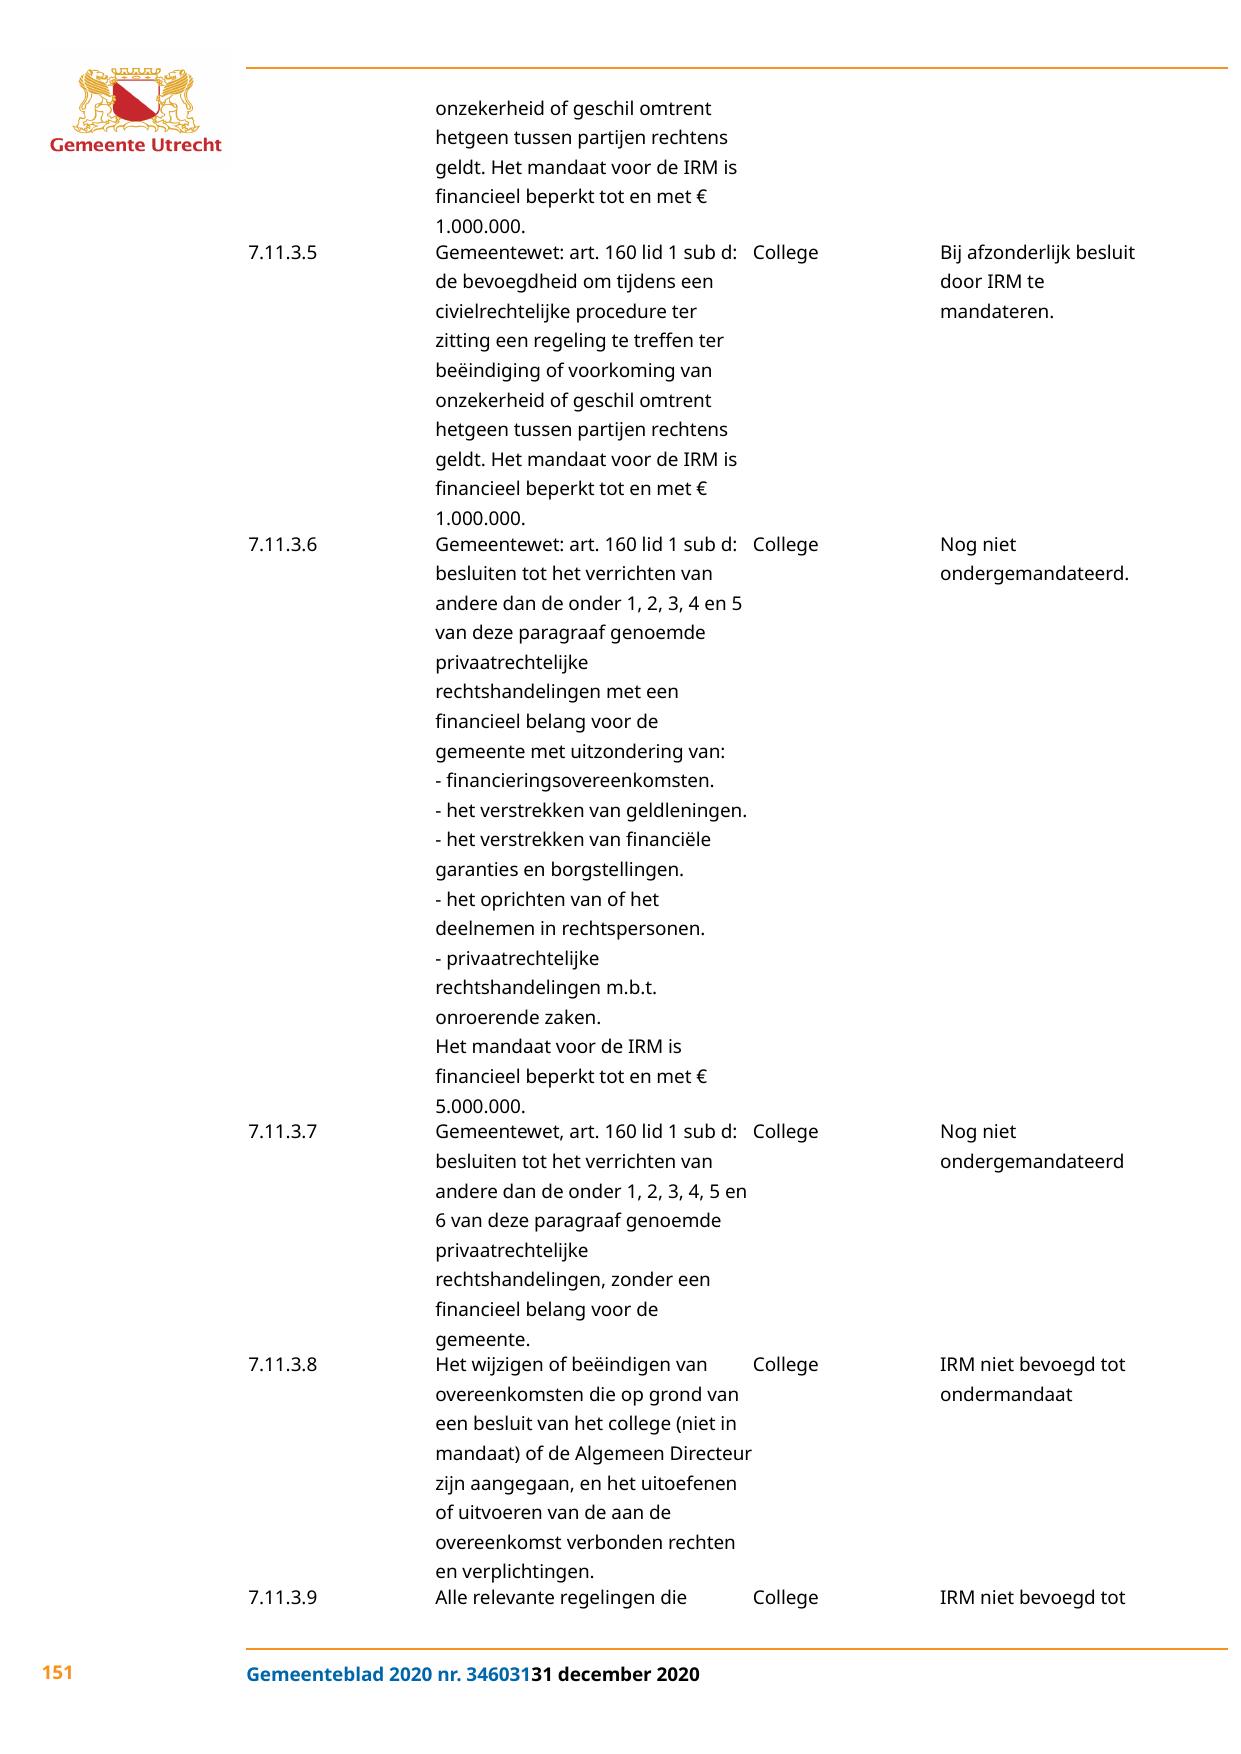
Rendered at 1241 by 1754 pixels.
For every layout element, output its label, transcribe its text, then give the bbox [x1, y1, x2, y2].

table_cell IRM niet bevoegd tot [940, 1584, 1152, 1610]
table_cell Nog niet ondergemandateerd [940, 1119, 1152, 1351]
table_cell 7.11.3.7 [248, 1119, 435, 1351]
table_cell onzekerheid of geschil omtrent hetgeen tussen partijen rechtens geldt. Het mandaat voor de IRM is financieel beperkt tot en met € 1.000.000. [435, 95, 753, 239]
table_cell College [753, 239, 940, 531]
table_cell Alle relevante regelingen die [435, 1584, 753, 1610]
table_cell Gemeentewet: art. 160 lid 1 sub d: besluiten tot het verrichten van andere dan de onder 1, 2, 3, 4 en 5 van deze paragraaf genoemde privaatrechtelijke rechtshandelingen met een financieel belang voor de gemeente met uitzondering van: - financieringsovereenkomsten. - het verstrekken van geldleningen. - het verstrekken van financiële garanties en borgstellingen. - het oprichten van of het deelnemen in rechtspersonen. - privaatrechtelijke rechtshandelingen m.b.t. onroerende zaken. Het mandaat voor de IRM is financieel beperkt tot en met € 5.000.000. [435, 531, 753, 1119]
table_cell Bij afzonderlijk besluit door IRM te mandateren. [940, 239, 1152, 531]
table_cell 7.11.3.9 [248, 1584, 435, 1610]
table_cell Nog niet ondergemandateerd. [940, 531, 1152, 1119]
table_cell 7.11.3.6 [248, 531, 435, 1119]
table_cell Het wijzigen of beëindigen van overeenkomsten die op grond van een besluit van het college (niet in mandaat) of de Algemeen Directeur zijn aangegaan, en het uitoefenen of uitvoeren van de aan de overeenkomst verbonden rechten en verplichtingen. [435, 1351, 753, 1584]
table_cell 7.11.3.5 [248, 239, 435, 531]
table_cell College [753, 1584, 940, 1610]
table_cell [248, 95, 435, 239]
table_cell 7.11.3.8 [248, 1351, 435, 1584]
table_cell IRM niet bevoegd tot ondermandaat [940, 1351, 1152, 1584]
table_cell College [753, 1351, 940, 1584]
table_cell College [753, 1119, 940, 1351]
table_cell Gemeentewet, art. 160 lid 1 sub d: besluiten tot het verrichten van andere dan de onder 1, 2, 3, 4, 5 en 6 van deze paragraaf genoemde privaatrechtelijke rechtshandelingen, zonder een financieel belang voor de gemeente. [435, 1119, 753, 1351]
table_cell College [753, 531, 940, 1119]
picture [41, 47, 231, 172]
table_cell [753, 95, 940, 239]
table_cell Gemeentewet: art. 160 lid 1 sub d: de bevoegdheid om tijdens een civielrechtelijke procedure ter zitting een regeling te treffen ter beëindiging of voorkoming van onzekerheid of geschil omtrent hetgeen tussen partijen rechtens geldt. Het mandaat voor de IRM is financieel beperkt tot en met € 1.000.000. [435, 239, 753, 531]
table_cell [940, 95, 1152, 239]
